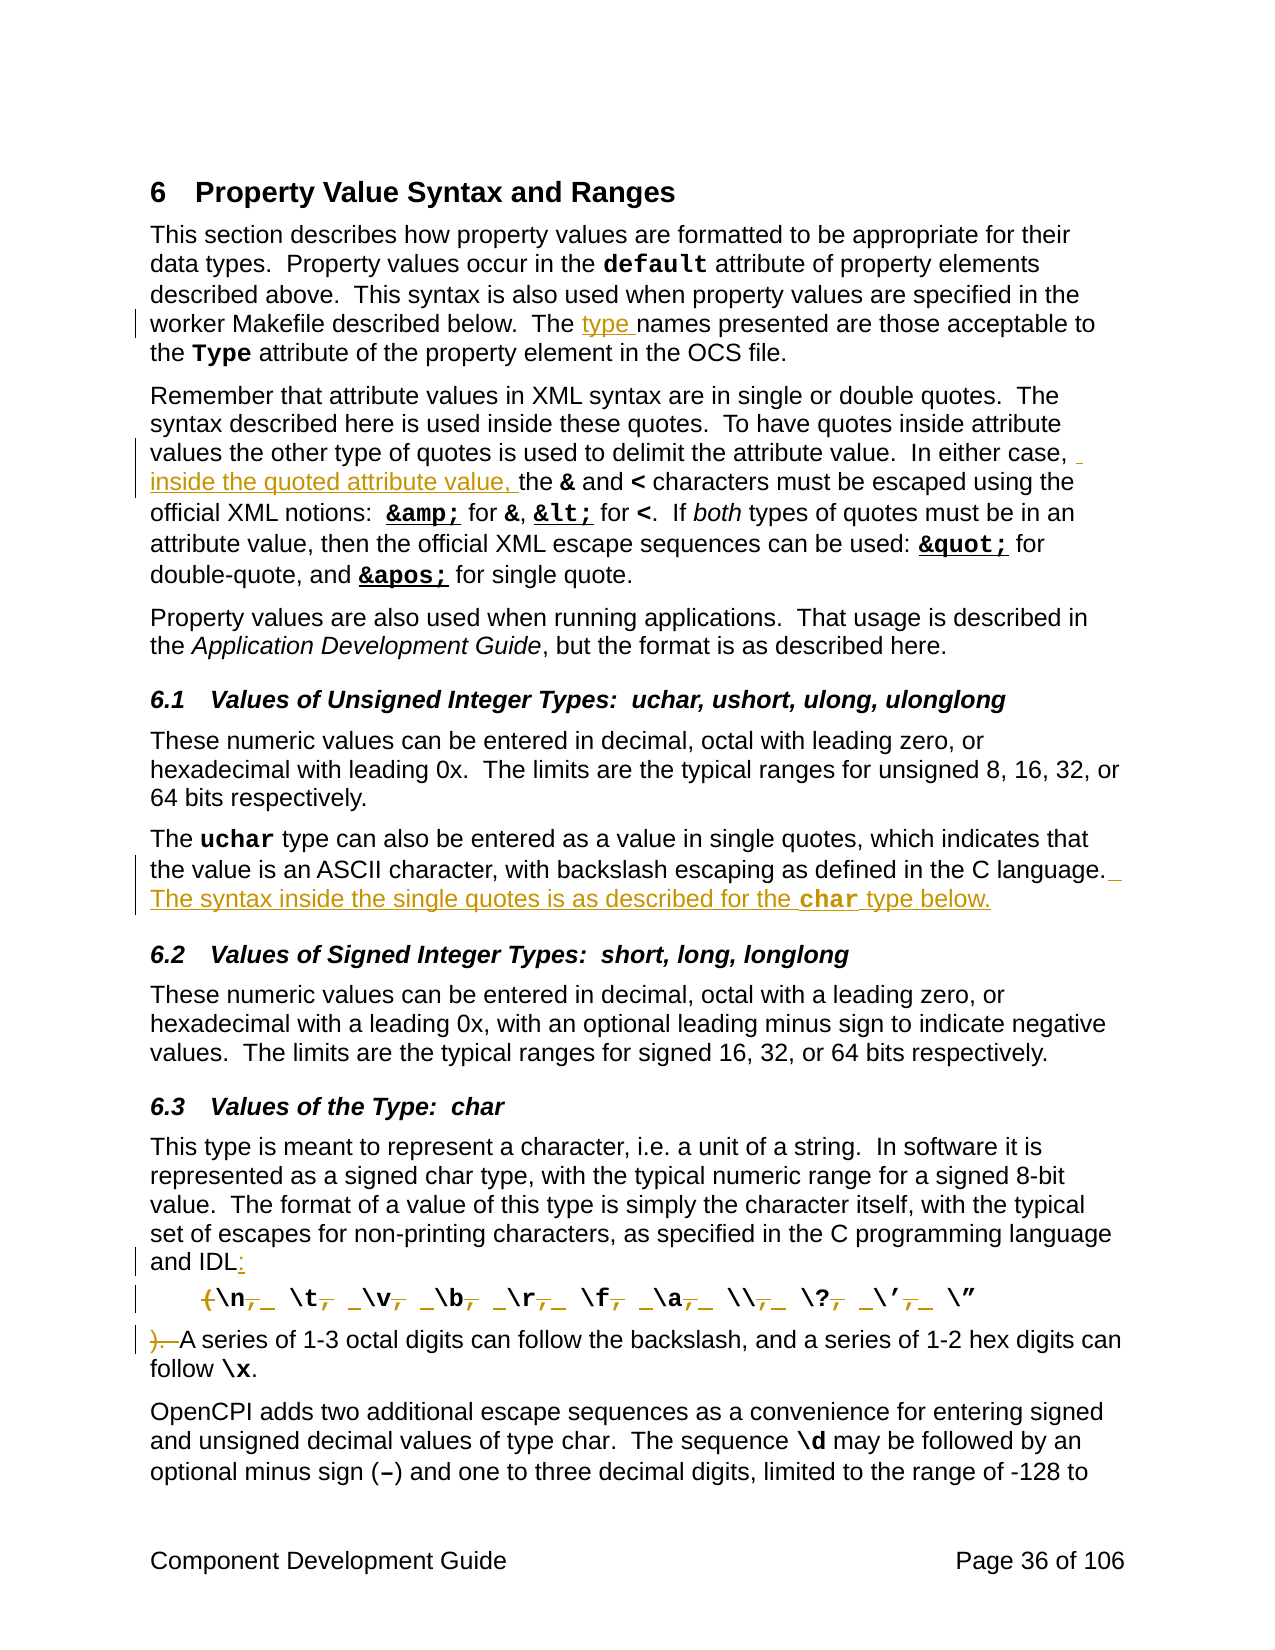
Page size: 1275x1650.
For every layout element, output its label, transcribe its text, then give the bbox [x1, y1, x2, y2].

text The uchar type can also be entered as a value in single quotes, which indicates that the value is an ASCII character, with backslash escaping as defined in the C language. The syntax inside the single quotes is as described for the char type below. [150, 824, 1125, 915]
text These numeric values can be entered in decimal, octal with leading zero, or hexadecimal with leading 0x. The limits are the typical ranges for unsigned 8, 16, 32, or 64 bits respectively. [150, 726, 1125, 812]
text A series of 1-3 octal digits can follow the backslash, and a series of 1-2 hex digits can follow \x. [150, 1325, 1125, 1385]
subtitle Property Value Syntax and Ranges [150, 175, 1125, 208]
text OpenCPI adds two additional escape sequences as a convenience for entering signed and unsigned decimal values of type char. The sequence \d may be followed by an optional minus sign (–) and one to three decimal digits, limited to the range of -128 to [150, 1397, 1125, 1488]
text This type is meant to represent a character, i.e. a unit of a string. In software it is represented as a signed char type, with the typical numeric range for a signed 8-bit value. The format of a value of this type is simply the character itself, with the typical set of escapes for non-printing characters, as specified in the C programming language and IDL: [150, 1132, 1125, 1276]
text \n \t \v \b \r \f \a \\ \? \’ \” [187, 1285, 1125, 1313]
text This section describes how property values are formatted to be appropriate for their data types. Property values occur in the default attribute of property elements described above. This syntax is also used when property values are specified in the worker Makefile described below. The type names presented are those acceptable to the Type attribute of the property element in the OCS file. [150, 221, 1125, 369]
text Remember that attribute values in XML syntax are in single or double quotes. The syntax described here is used inside these quotes. To have quotes inside attribute values the other type of quotes is used to delimit the attribute value. In either case, inside the quoted attribute value, the & and < characters must be escaped using the official XML notions: &amp; for &, &lt; for <. If both types of quotes must be in an attribute value, then the official XML escape sequences can be used: &quot; for double-quote, and &apos; for single quote. [150, 381, 1125, 591]
subtitle Values of Unsigned Integer Types: uchar, ushort, ulong, ulonglong [150, 685, 1125, 714]
text These numeric values can be entered in decimal, octal with a leading zero, or hexadecimal with a leading 0x, with an optional leading minus sign to indicate negative values. The limits are the typical ranges for signed 16, 32, or 64 bits respectively. [150, 980, 1125, 1067]
text Property values are also used when running applications. That usage is described in the Application Development Guide, but the format is as described here. [150, 603, 1125, 660]
subtitle Values of Signed Integer Types: short, long, longlong [150, 940, 1125, 968]
subtitle Values of the Type: char [150, 1092, 1125, 1120]
